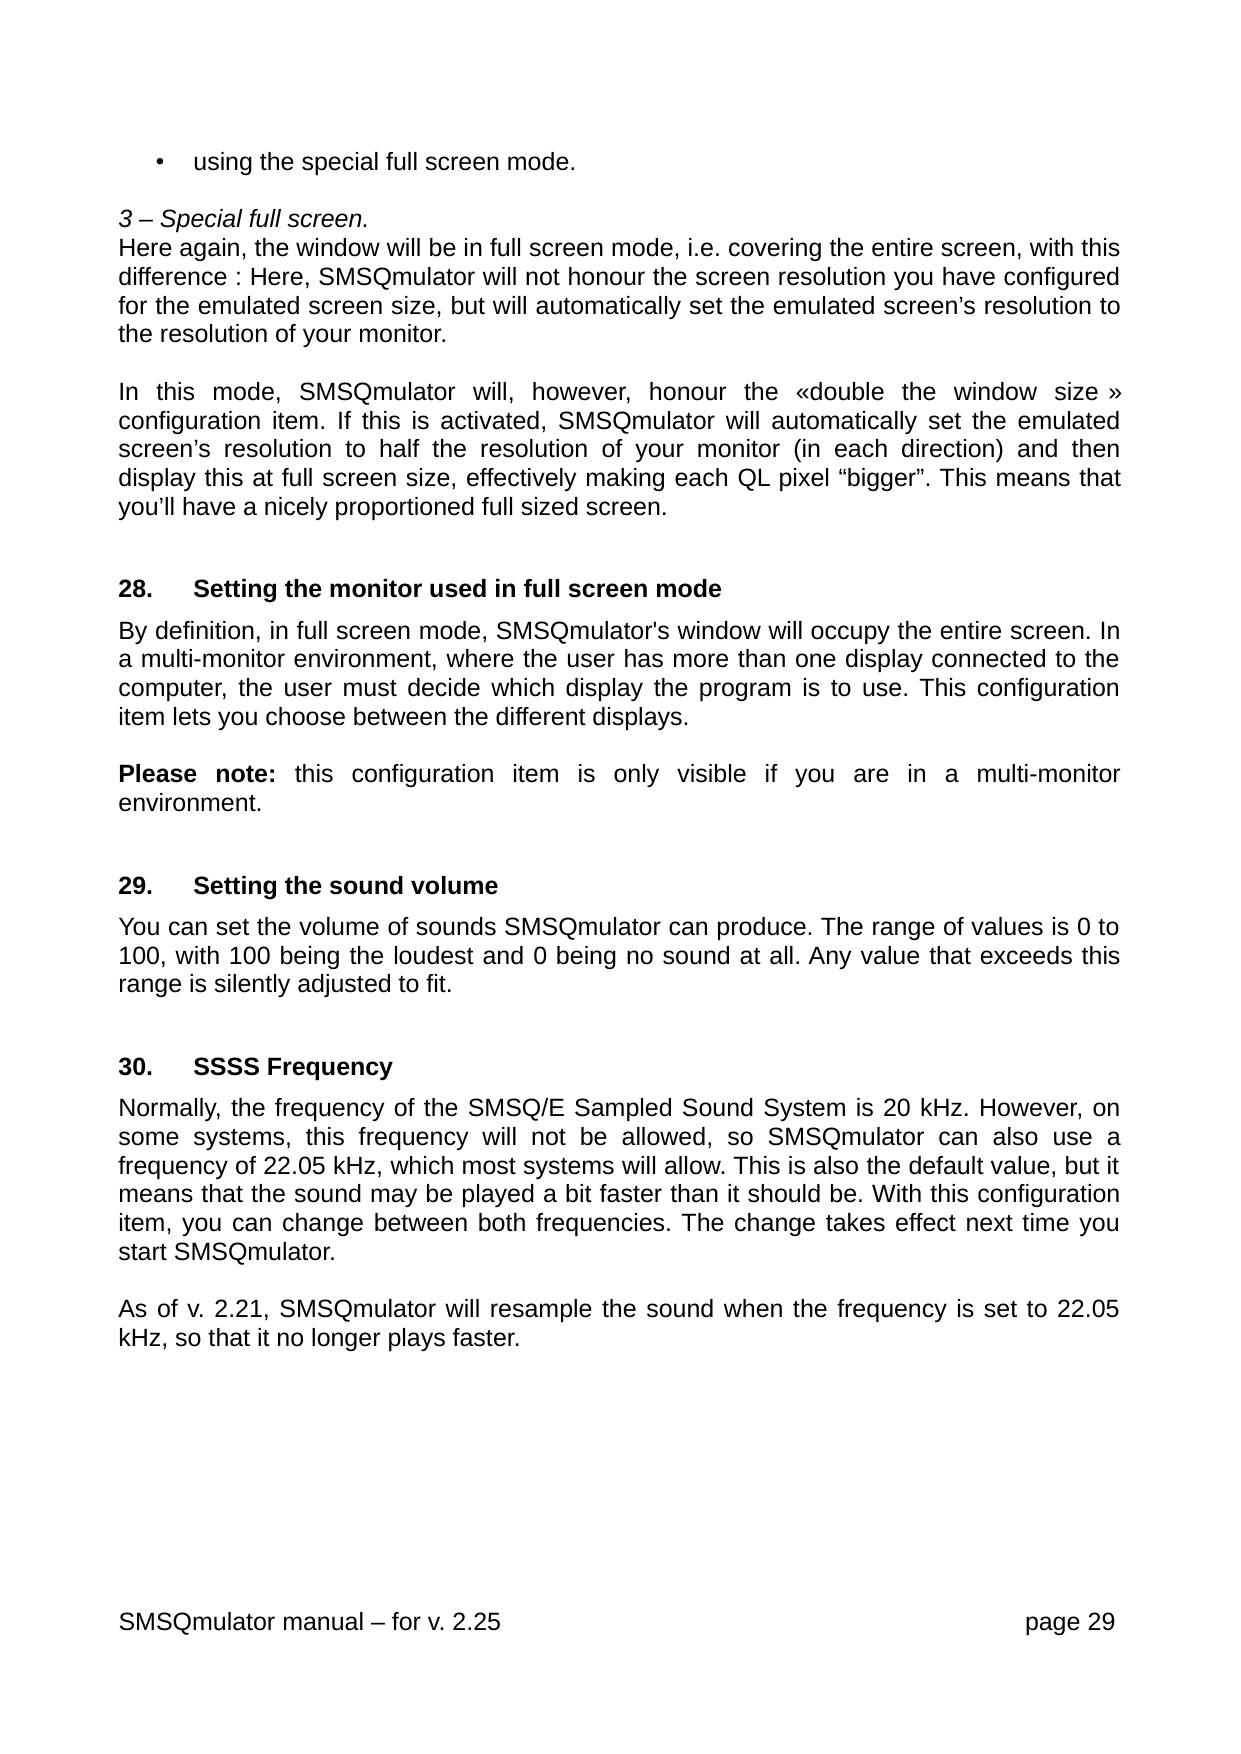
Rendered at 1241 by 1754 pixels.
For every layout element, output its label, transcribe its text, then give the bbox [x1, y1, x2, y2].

subtitle Setting the monitor used in full screen mode [118, 574, 1122, 603]
text Please note: this configuration item is only visible if you are in a multi-monitor environment. [118, 759, 1122, 817]
text You can set the volume of sounds SMSQmulator can produce. The range of values is 0 to 100, with 100 being the loudest and 0 being no sound at all. Any value that exceeds this range is silently adjusted to fit. [118, 912, 1122, 998]
text As of v. 2.21, SMSQmulator will resample the sound when the frequency is set to 22.05 kHz, so that it no longer plays faster. [118, 1294, 1122, 1352]
subtitle Setting the sound volume [118, 871, 1122, 899]
text In this mode, SMSQmulator will, however, honour the «double the window size » configuration item. If this is activated, SMSQmulator will automatically set the emulated screen’s resolution to half the resolution of your monitor (in each direction) and then display this at full screen size, effectively making each QL pixel “bigger”. This means that you’ll have a nicely proportioned full sized screen. [118, 377, 1122, 521]
text Here again, the window will be in full screen mode, i.e. covering the entire screen, with this difference : Here, SMSQmulator will not honour the screen resolution you have configured for the emulated screen size, but will automatically set the emulated screen’s resolution to the resolution of your monitor. [118, 233, 1122, 348]
text Normally, the frequency of the SMSQ/E Sampled Sound System is 20 kHz. However, on some systems, this frequency will not be allowed, so SMSQmulator can also use a frequency of 22.05 kHz, which most systems will allow. This is also the default value, but it means that the sound may be played a bit faster than it should be. With this configuration item, you can change between both frequencies. The change takes effect next time you start SMSQmulator. [118, 1093, 1122, 1266]
list using the special full screen mode. [156, 147, 1122, 176]
subtitle SSSS Frequency [118, 1052, 1122, 1081]
text By definition, in full screen mode, SMSQmulator's window will occupy the entire screen. In a multi-monitor environment, where the user has more than one display connected to the computer, the user must decide which display the program is to use. This configuration item lets you choose between the different displays. [118, 616, 1122, 731]
subtitle 3 – Special full screen. [118, 204, 1122, 233]
